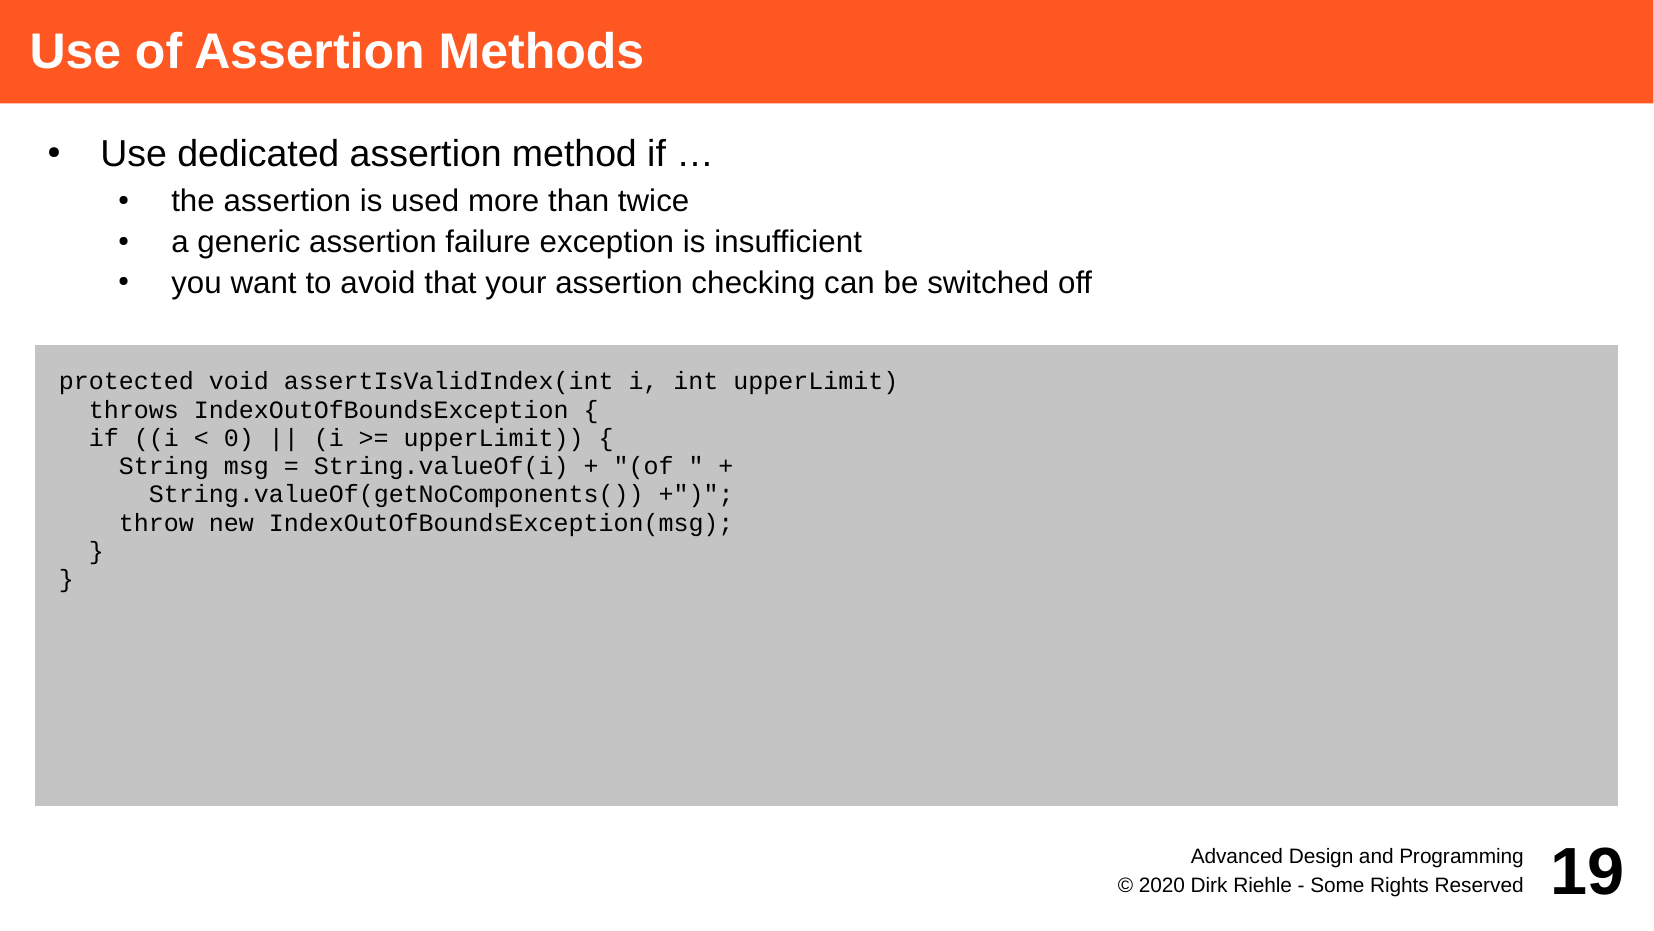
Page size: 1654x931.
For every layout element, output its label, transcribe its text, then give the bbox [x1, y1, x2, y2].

list Use dedicated assertion method if … the assertion is used more than twice a generic assertion failure exception is insufficient you want to avoid that your assertion checking can be switched off [29, 132, 1625, 334]
title Use of Assertion Methods [0, 0, 1654, 104]
list protected void assertIsValidIndex(int i, int upperLimit) throws IndexOutOfBoundsException { if ((i < 0) || (i >= upperLimit)) { String msg = String.valueOf(i) + "(of " + String.valueOf(getNoComponents()) +")"; throw new IndexOutOfBoundsException(msg); } } [29, 339, 1625, 813]
